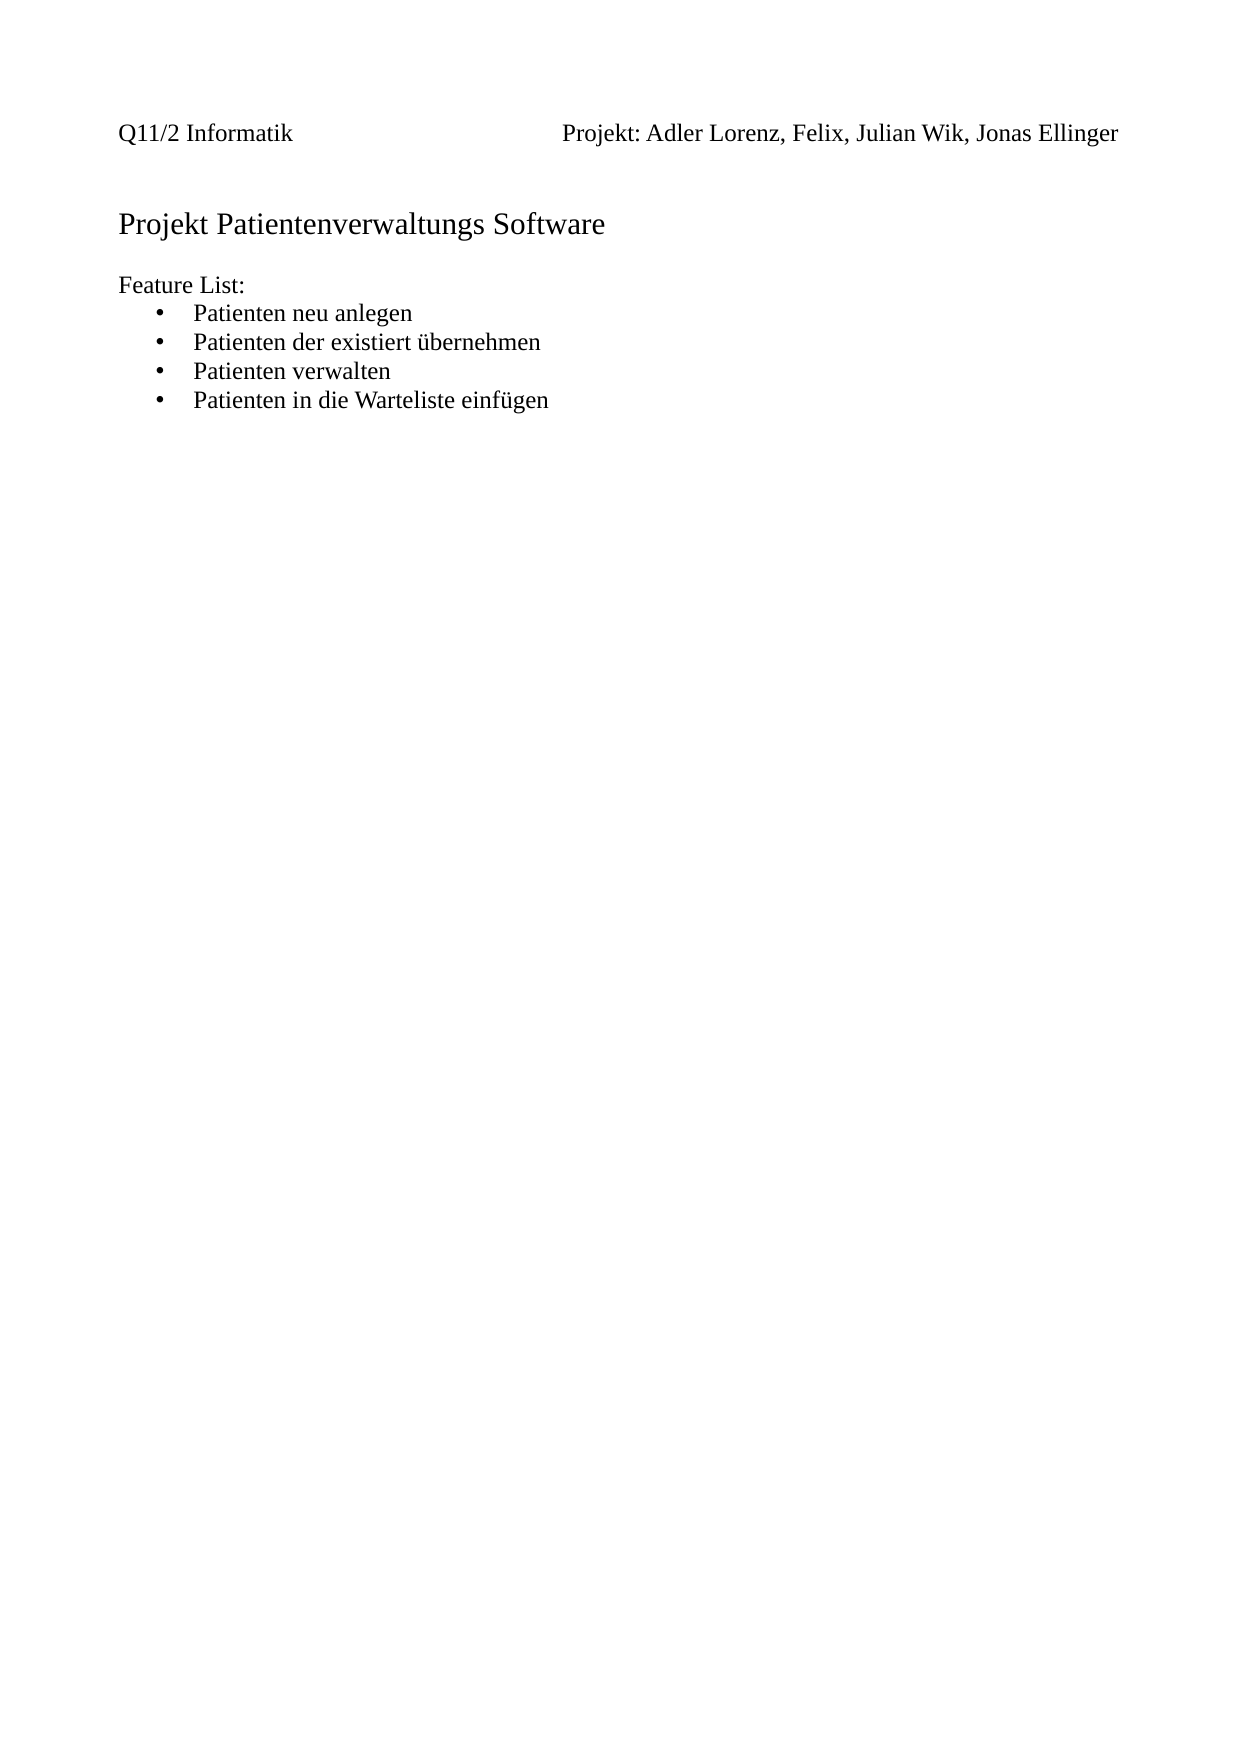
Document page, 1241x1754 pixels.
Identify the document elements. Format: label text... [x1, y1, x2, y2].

list Patienten verwalten [156, 356, 1122, 385]
list Patienten der existiert übernehmen [156, 327, 1122, 356]
list Patienten in die Warteliste einfügen [156, 385, 1122, 413]
text Projekt Patientenverwaltungs Software [118, 205, 1122, 241]
list Patienten neu anlegen [156, 298, 1122, 327]
text Feature List: [118, 270, 1122, 298]
